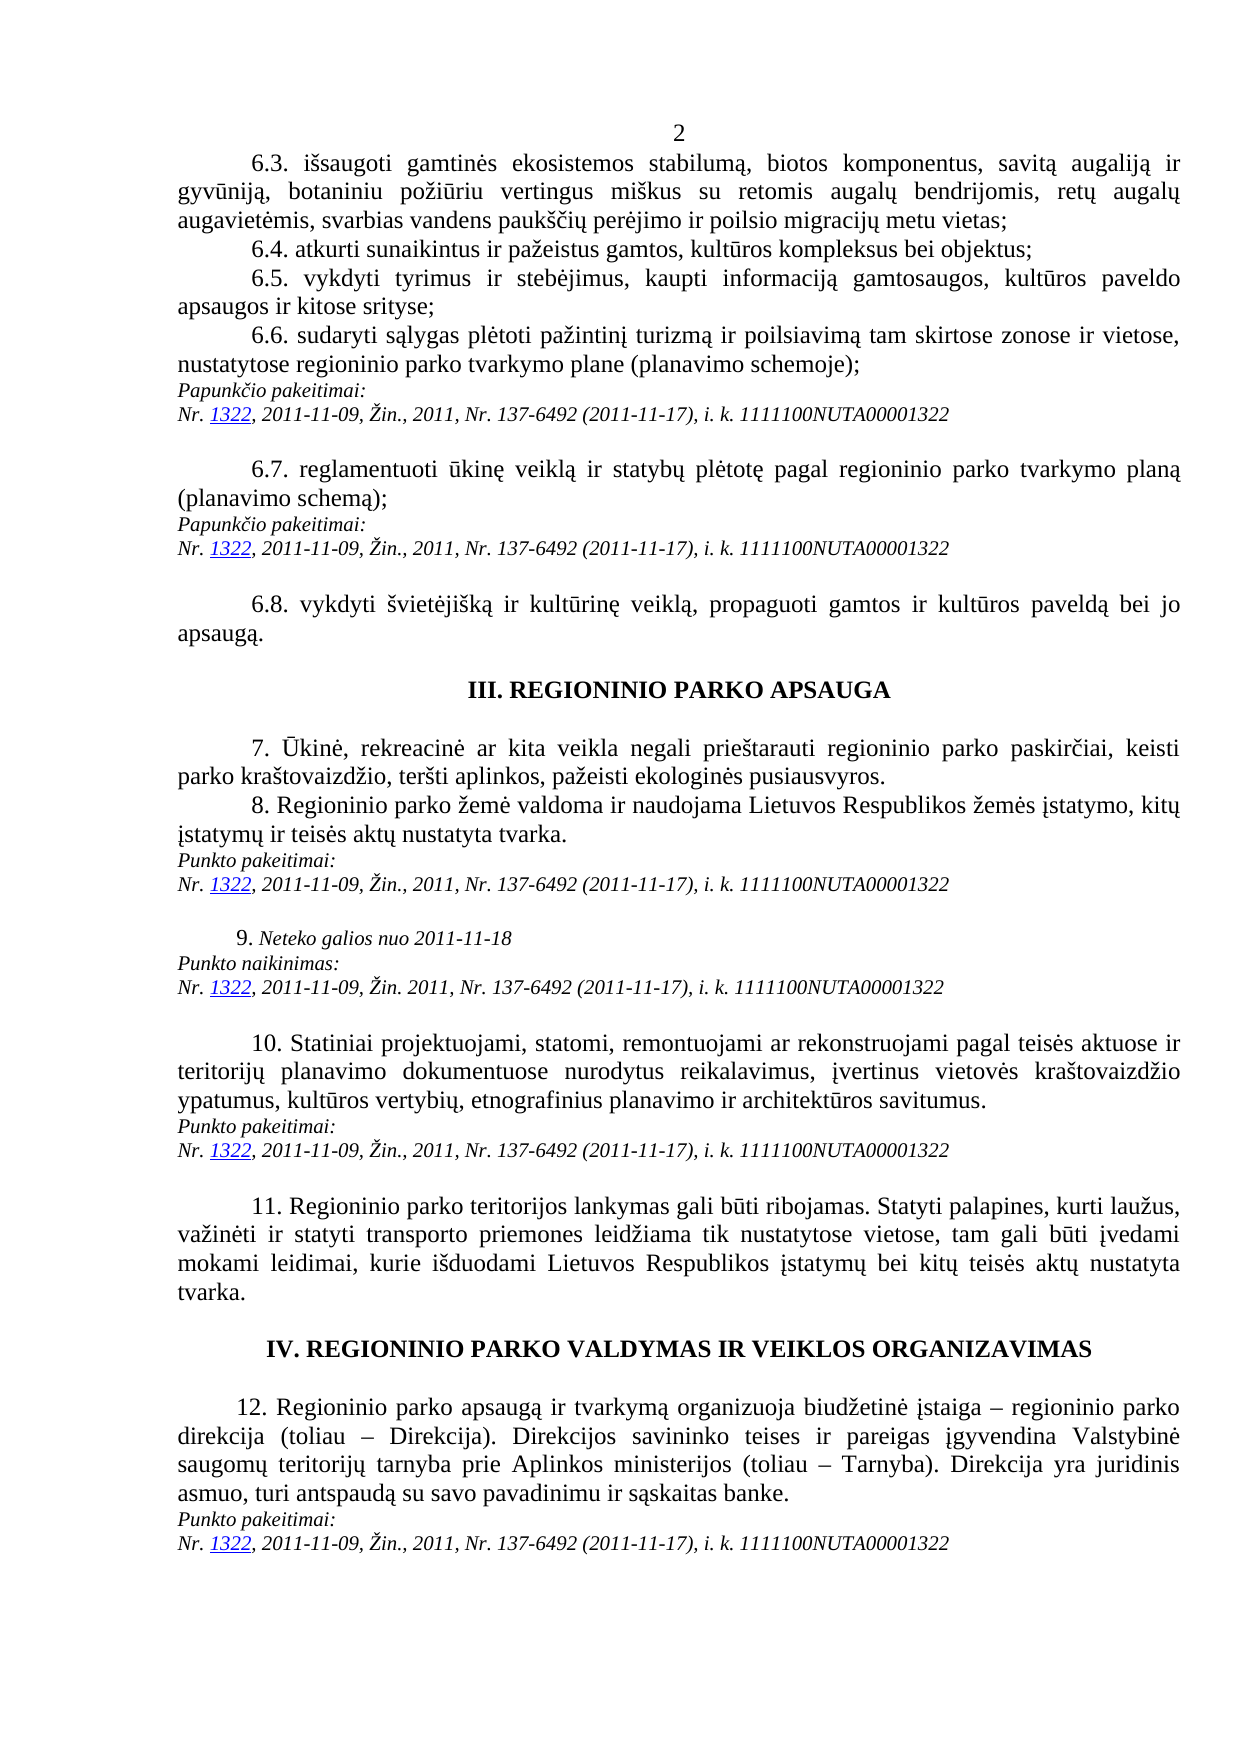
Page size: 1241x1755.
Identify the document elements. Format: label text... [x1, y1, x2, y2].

subtitle IV. REGIONINIO PARKO VALDYMAS IR VEIKLOS ORGANIZAVIMAS [177, 1334, 1181, 1363]
text Nr. 1322, 2011-11-09, Žin., 2011, Nr. 137-6492 (2011-11-17), i. k. 1111100NUTA00001322 [177, 1138, 1181, 1162]
text Papunkčio pakeitimai: [177, 512, 1181, 536]
text 9. Neteko galios nuo 2011-11-18 [177, 924, 1181, 951]
text Nr. 1322, 2011-11-09, Žin., 2011, Nr. 137-6492 (2011-11-17), i. k. 1111100NUTA00001322 [177, 402, 1181, 426]
text 8. Regioninio parko žemė valdoma ir naudojama Lietuvos Respublikos žemės įstatymo, kitų įstatymų ir teisės aktų nustatyta tvarka. [177, 790, 1181, 848]
text Nr. 1322, 2011-11-09, Žin., 2011, Nr. 137-6492 (2011-11-17), i. k. 1111100NUTA00001322 [177, 872, 1181, 896]
text Nr. 1322, 2011-11-09, Žin., 2011, Nr. 137-6492 (2011-11-17), i. k. 1111100NUTA00001322 [177, 1531, 1181, 1555]
text 6.8. vykdyti švietėjišką ir kultūrinę veiklą, propaguoti gamtos ir kultūros paveldą bei jo apsaugą. [177, 589, 1181, 646]
text 7. Ūkinė, rekreacinė ar kita veikla negali prieštarauti regioninio parko paskirčiai, keisti parko kraštovaizdžio, teršti aplinkos, pažeisti ekologinės pusiausvyros. [177, 733, 1181, 790]
text 6.4. atkurti sunaikintus ir pažeistus gamtos, kultūros kompleksus bei objektus; [177, 234, 1181, 263]
text 6.5. vykdyti tyrimus ir stebėjimus, kaupti informaciją gamtosaugos, kultūros paveldo apsaugos ir kitose srityse; [177, 263, 1181, 320]
subtitle III. REGIONINIO PARKO APSAUGA [177, 675, 1181, 704]
text Punkto pakeitimai: [177, 1507, 1181, 1531]
text Papunkčio pakeitimai: [177, 378, 1181, 402]
text Punkto pakeitimai: [177, 1114, 1181, 1138]
text 6.7. reglamentuoti ūkinę veiklą ir statybų plėtotę pagal regioninio parko tvarkymo planą (planavimo schemą); [177, 454, 1181, 512]
text Punkto pakeitimai: [177, 848, 1181, 872]
text 11. Regioninio parko teritorijos lankymas gali būti ribojamas. Statyti palapines, kurti laužus, važinėti ir statyti transporto priemones leidžiama tik nustatytose vietose, tam gali būti įvedami mokami leidimai, kurie išduodami Lietuvos Respublikos įstatymų bei kitų teisės aktų nustatyta tvarka. [177, 1191, 1181, 1306]
text 6.3. išsaugoti gamtinės ekosistemos stabilumą, biotos komponentus, savitą augaliją ir gyvūniją, botaniniu požiūriu vertingus miškus su retomis augalų bendrijomis, retų augalų augavietėmis, svarbias vandens paukščių perėjimo ir poilsio migracijų metu vietas; [177, 148, 1181, 234]
text Nr. 1322, 2011-11-09, Žin., 2011, Nr. 137-6492 (2011-11-17), i. k. 1111100NUTA00001322 [177, 536, 1181, 560]
text 6.6. sudaryti sąlygas plėtoti pažintinį turizmą ir poilsiavimą tam skirtose zonose ir vietose, nustatytose regioninio parko tvarkymo plane (planavimo schemoje); [177, 320, 1181, 378]
text Nr. 1322, 2011-11-09, Žin. 2011, Nr. 137-6492 (2011-11-17), i. k. 1111100NUTA00001322 [177, 975, 1181, 999]
text 12. Regioninio parko apsaugą ir tvarkymą organizuoja biudžetinė įstaiga – regioninio parko direkcija (toliau – Direkcija). Direkcijos savininko teises ir pareigas įgyvendina Valstybinė saugomų teritorijų tarnyba prie Aplinkos ministerijos (toliau – Tarnyba). Direkcija yra juridinis asmuo, turi antspaudą su savo pavadinimu ir sąskaitas banke. [177, 1392, 1181, 1507]
text Punkto naikinimas: [177, 951, 1181, 975]
text 10. Statiniai projektuojami, statomi, remontuojami ar rekonstruojami pagal teisės aktuose ir teritorijų planavimo dokumentuose nurodytus reikalavimus, įvertinus vietovės kraštovaizdžio ypatumus, kultūros vertybių, etnografinius planavimo ir architektūros savitumus. [177, 1028, 1181, 1114]
